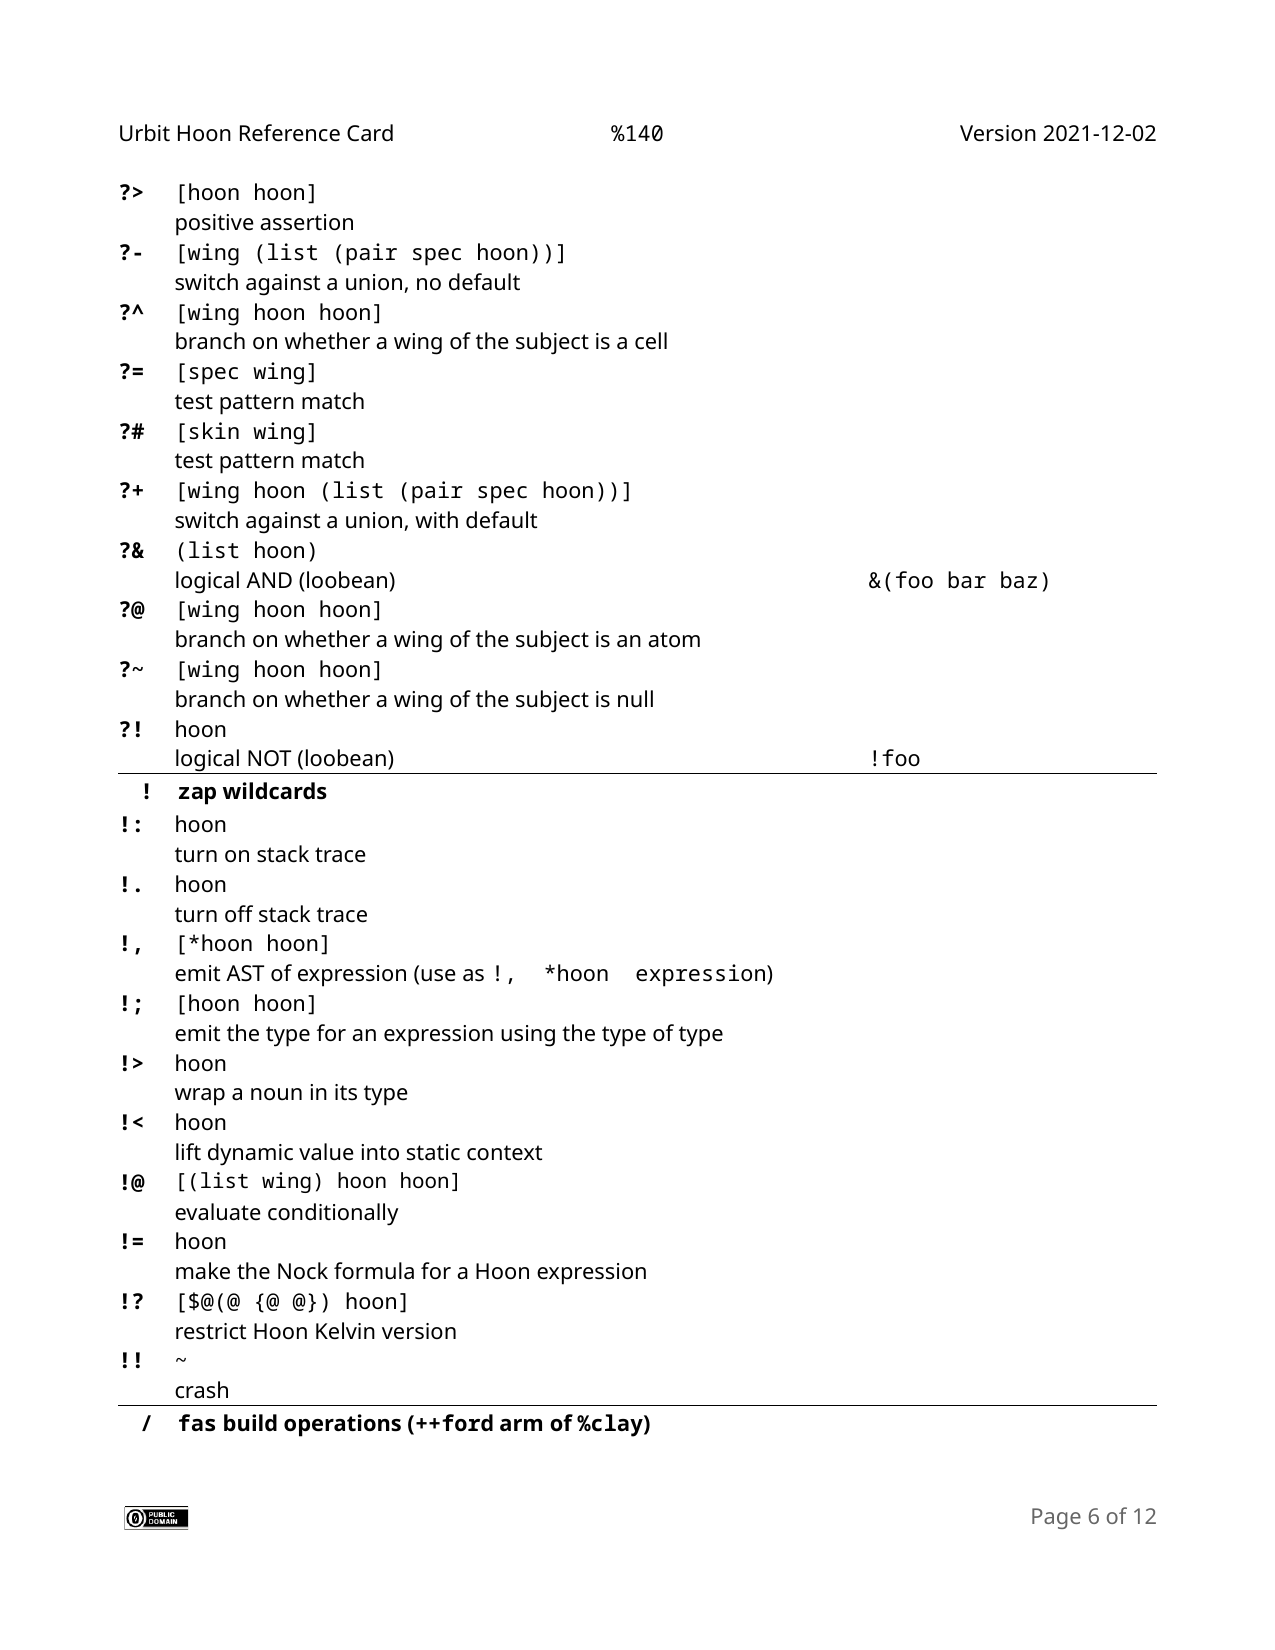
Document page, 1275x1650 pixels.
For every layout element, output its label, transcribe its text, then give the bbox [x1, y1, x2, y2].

table_cell ?+ [118, 475, 174, 505]
table_cell [wing hoon (list (pair spec hoon))] [174, 475, 1157, 505]
table_cell turn off stack trace [174, 899, 1157, 928]
table_cell ?^ [118, 297, 174, 326]
table_cell hoon [174, 869, 1157, 898]
table_cell !? [118, 1286, 174, 1316]
table_cell [118, 1077, 174, 1107]
table_cell [868, 535, 1157, 565]
table_cell !: [118, 809, 174, 839]
table_cell ?~ [118, 654, 174, 684]
table_cell [118, 839, 174, 869]
table_cell !, [118, 928, 174, 958]
table_cell [118, 565, 174, 594]
table_cell [118, 899, 174, 928]
table_cell [118, 1018, 174, 1047]
table_cell zap wildcards [174, 774, 1157, 809]
table_cell emit the type for an expression using the type of type [174, 1018, 1157, 1047]
table_cell [118, 624, 174, 654]
table_cell ?# [118, 416, 174, 446]
table_cell [118, 1196, 174, 1226]
table_cell (list hoon) [174, 535, 868, 565]
table_cell ?@ [118, 595, 174, 624]
table_cell [hoon hoon] [174, 178, 1157, 207]
table_cell [wing hoon hoon] [174, 654, 1157, 684]
table_cell [wing hoon hoon] [174, 595, 1157, 624]
table_cell crash [174, 1375, 1157, 1405]
table_cell != [118, 1226, 174, 1256]
table_cell ?- [118, 237, 174, 267]
table_cell [*hoon hoon] [174, 928, 1157, 958]
table_cell !< [118, 1107, 174, 1137]
table_cell positive assertion [174, 207, 1157, 237]
table_cell hoon [174, 1226, 1157, 1256]
table_cell make the Nock formula for a Hoon expression [174, 1256, 1157, 1286]
table_cell [868, 714, 1157, 743]
table_cell [118, 326, 174, 356]
table_cell !! [118, 1345, 174, 1375]
table_cell [118, 386, 174, 416]
table_cell fas build operations (++ford arm of %clay) [174, 1406, 1157, 1441]
table_cell !> [118, 1048, 174, 1077]
table_cell turn on stack trace [174, 839, 1157, 869]
table_cell hoon [174, 714, 868, 743]
table_cell ?& [118, 535, 174, 565]
table_cell wrap a noun in its type [174, 1077, 1157, 1107]
table_cell [118, 958, 174, 988]
table_cell ?> [118, 178, 174, 207]
table_cell [118, 1256, 174, 1286]
table_cell [skin wing] [174, 416, 1157, 446]
table_cell [118, 505, 174, 535]
table_cell switch against a union, with default [174, 505, 1157, 535]
table_cell [118, 1137, 174, 1167]
table_cell branch on whether a wing of the subject is an atom [174, 624, 1157, 654]
table_cell evaluate conditionally [174, 1196, 1157, 1226]
table_cell [118, 684, 174, 714]
picture [124, 1506, 189, 1530]
table_cell branch on whether a wing of the subject is a cell [174, 326, 1157, 356]
table_cell [118, 267, 174, 297]
table_cell ?! [118, 714, 174, 743]
table_cell / [118, 1406, 174, 1441]
table_cell branch on whether a wing of the subject is null [174, 684, 1157, 714]
table_cell hoon [174, 1048, 1157, 1077]
table_cell [wing (list (pair spec hoon))] [174, 237, 1157, 267]
table_cell [118, 1316, 174, 1345]
table_cell &(foo bar baz) [868, 565, 1157, 594]
table_cell [spec wing] [174, 356, 1157, 386]
table_cell ?= [118, 356, 174, 386]
table_cell !; [118, 988, 174, 1018]
table_cell hoon [174, 1107, 1157, 1137]
table_cell emit AST of expression (use as !, *hoon expression) [174, 958, 1157, 988]
table_cell !@ [118, 1167, 174, 1196]
table_cell logical AND (loobean) [174, 565, 868, 594]
table_cell [$@(@ {@ @}) hoon] [174, 1286, 1157, 1316]
table_cell [hoon hoon] [174, 988, 1157, 1018]
table_cell ! [118, 774, 174, 809]
table_cell [118, 744, 174, 773]
table_cell [118, 446, 174, 475]
table_cell logical NOT (loobean) [174, 744, 868, 773]
table_cell test pattern match [174, 386, 1157, 416]
table_cell lift dynamic value into static context [174, 1137, 1157, 1167]
table_cell hoon [174, 809, 1157, 839]
table_cell test pattern match [174, 446, 1157, 475]
table_cell ~ [174, 1345, 1157, 1375]
table_cell !foo [868, 744, 1157, 773]
table_cell [118, 1375, 174, 1405]
table_cell [(list wing) hoon hoon] [174, 1167, 1157, 1196]
table_cell restrict Hoon Kelvin version [174, 1316, 1157, 1345]
table_cell [wing hoon hoon] [174, 297, 1157, 326]
table_cell !. [118, 869, 174, 898]
table_cell [118, 207, 174, 237]
table_cell switch against a union, no default [174, 267, 1157, 297]
